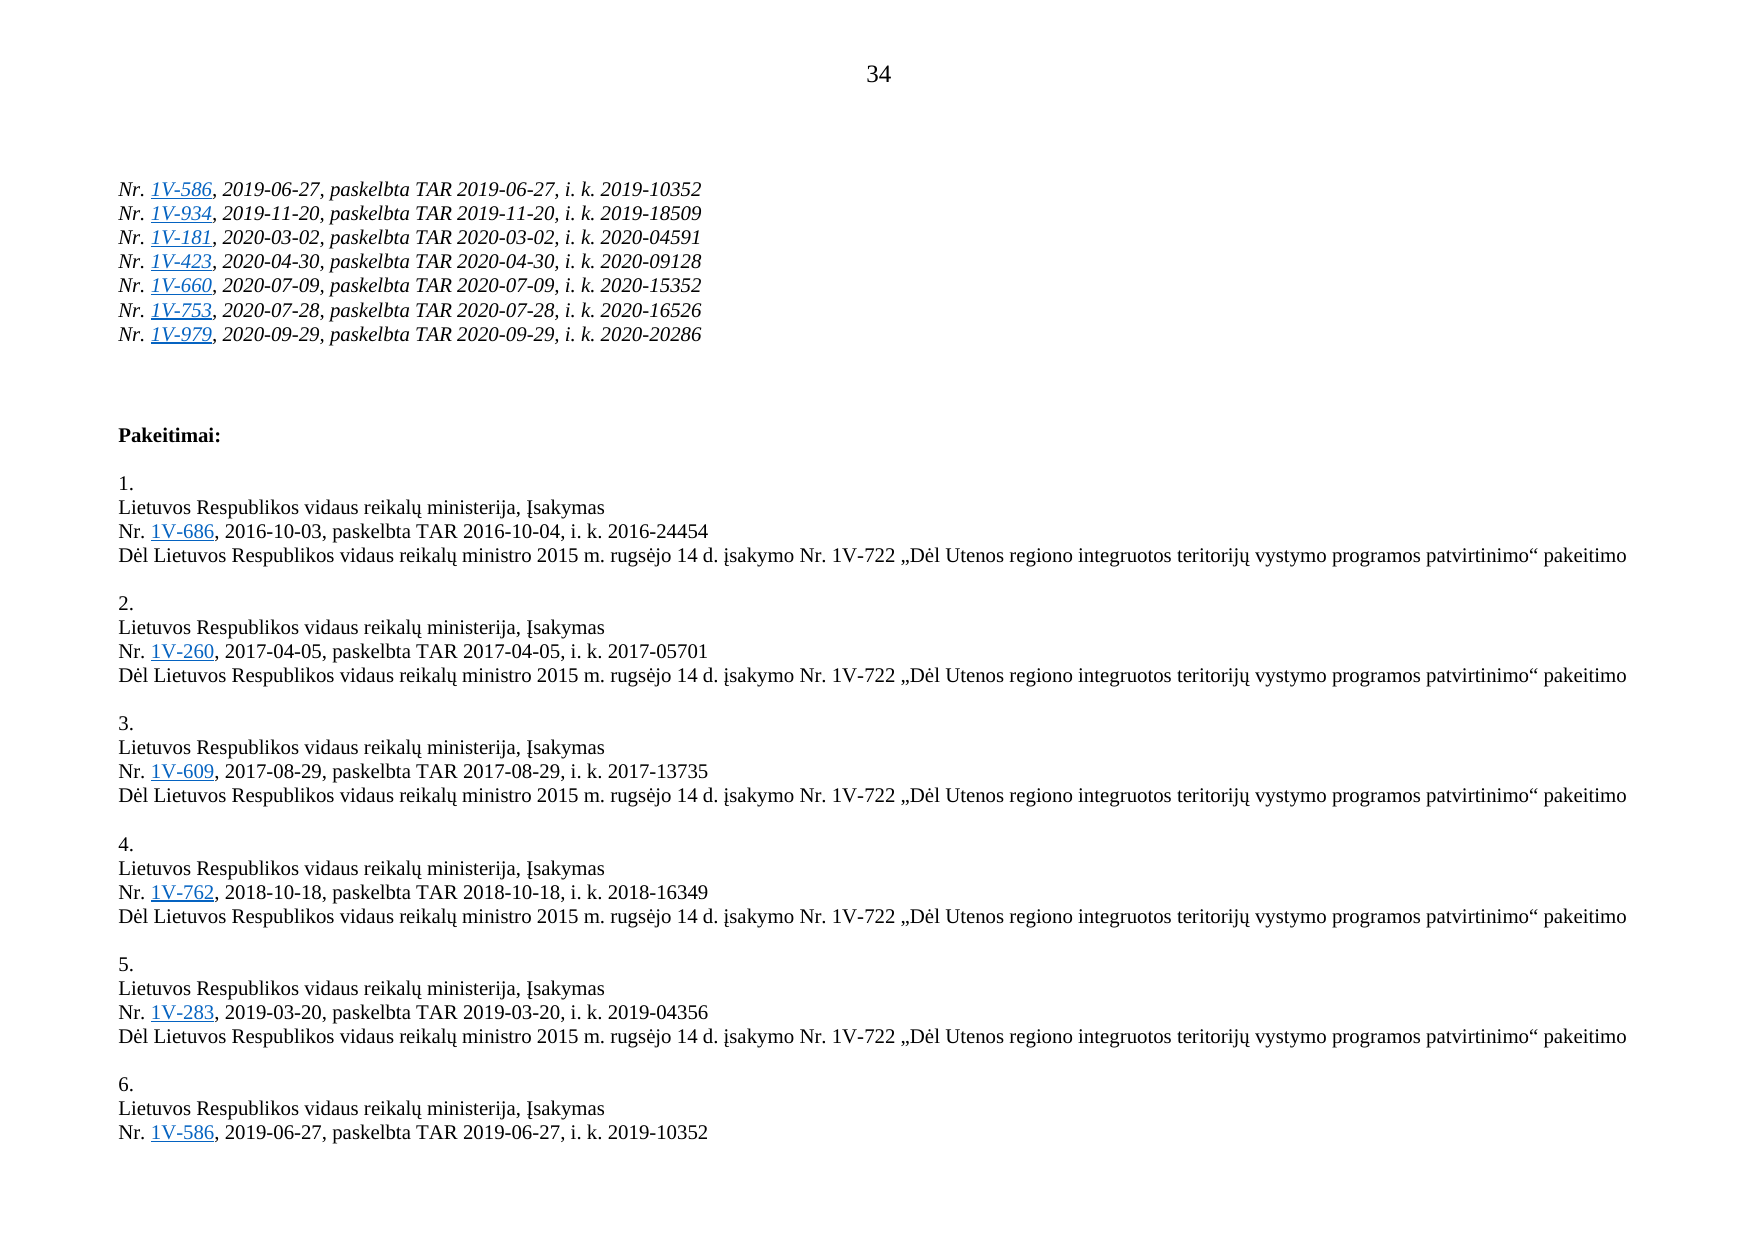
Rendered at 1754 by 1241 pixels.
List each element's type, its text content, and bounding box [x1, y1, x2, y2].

text Lietuvos Respublikos vidaus reikalų ministerija, Įsakymas [118, 615, 1639, 639]
text Nr. 1V-686, 2016-10-03, paskelbta TAR 2016-10-04, i. k. 2016-24454 [118, 519, 1639, 543]
text 3. [118, 711, 1639, 735]
text Nr. 1V-979, 2020-09-29, paskelbta TAR 2020-09-29, i. k. 2020-20286 [118, 322, 1639, 346]
text Nr. 1V-753, 2020-07-28, paskelbta TAR 2020-07-28, i. k. 2020-16526 [118, 297, 1639, 322]
text Nr. 1V-181, 2020-03-02, paskelbta TAR 2020-03-02, i. k. 2020-04591 [118, 225, 1639, 249]
text 5. [118, 952, 1639, 976]
text Nr. 1V-934, 2019-11-20, paskelbta TAR 2019-11-20, i. k. 2019-18509 [118, 201, 1639, 225]
text Nr. 1V-283, 2019-03-20, paskelbta TAR 2019-03-20, i. k. 2019-04356 [118, 1000, 1639, 1024]
text 2. [118, 591, 1639, 615]
text Nr. 1V-660, 2020-07-09, paskelbta TAR 2020-07-09, i. k. 2020-15352 [118, 273, 1639, 297]
text Lietuvos Respublikos vidaus reikalų ministerija, Įsakymas [118, 495, 1639, 519]
text Nr. 1V-423, 2020-04-30, paskelbta TAR 2020-04-30, i. k. 2020-09128 [118, 249, 1639, 273]
text 4. [118, 832, 1639, 856]
text 6. [118, 1072, 1639, 1096]
text Dėl Lietuvos Respublikos vidaus reikalų ministro 2015 m. rugsėjo 14 d. įsakymo Nr. 1V-722 „Dėl Utenos regiono integruotos teritorijų vystymo programos patvirtinimo“ pakeitimo [118, 904, 1639, 928]
text Lietuvos Respublikos vidaus reikalų ministerija, Įsakymas [118, 976, 1639, 1000]
text Pakeitimai: [118, 422, 1639, 447]
text Lietuvos Respublikos vidaus reikalų ministerija, Įsakymas [118, 735, 1639, 759]
text Dėl Lietuvos Respublikos vidaus reikalų ministro 2015 m. rugsėjo 14 d. įsakymo Nr. 1V-722 „Dėl Utenos regiono integruotos teritorijų vystymo programos patvirtinimo“ pakeitimo [118, 543, 1639, 567]
text Lietuvos Respublikos vidaus reikalų ministerija, Įsakymas [118, 1096, 1639, 1120]
text Nr. 1V-609, 2017-08-29, paskelbta TAR 2017-08-29, i. k. 2017-13735 [118, 759, 1639, 783]
text Nr. 1V-586, 2019-06-27, paskelbta TAR 2019-06-27, i. k. 2019-10352 [118, 1120, 1639, 1144]
text Nr. 1V-586, 2019-06-27, paskelbta TAR 2019-06-27, i. k. 2019-10352 [118, 177, 1639, 201]
text 1. [118, 471, 1639, 495]
text Dėl Lietuvos Respublikos vidaus reikalų ministro 2015 m. rugsėjo 14 d. įsakymo Nr. 1V-722 „Dėl Utenos regiono integruotos teritorijų vystymo programos patvirtinimo“ pakeitimo [118, 663, 1639, 687]
text Dėl Lietuvos Respublikos vidaus reikalų ministro 2015 m. rugsėjo 14 d. įsakymo Nr. 1V-722 „Dėl Utenos regiono integruotos teritorijų vystymo programos patvirtinimo“ pakeitimo [118, 783, 1639, 807]
text Dėl Lietuvos Respublikos vidaus reikalų ministro 2015 m. rugsėjo 14 d. įsakymo Nr. 1V-722 „Dėl Utenos regiono integruotos teritorijų vystymo programos patvirtinimo“ pakeitimo [118, 1024, 1639, 1048]
text Nr. 1V-762, 2018-10-18, paskelbta TAR 2018-10-18, i. k. 2018-16349 [118, 880, 1639, 904]
text Nr. 1V-260, 2017-04-05, paskelbta TAR 2017-04-05, i. k. 2017-05701 [118, 639, 1639, 663]
text Lietuvos Respublikos vidaus reikalų ministerija, Įsakymas [118, 856, 1639, 880]
